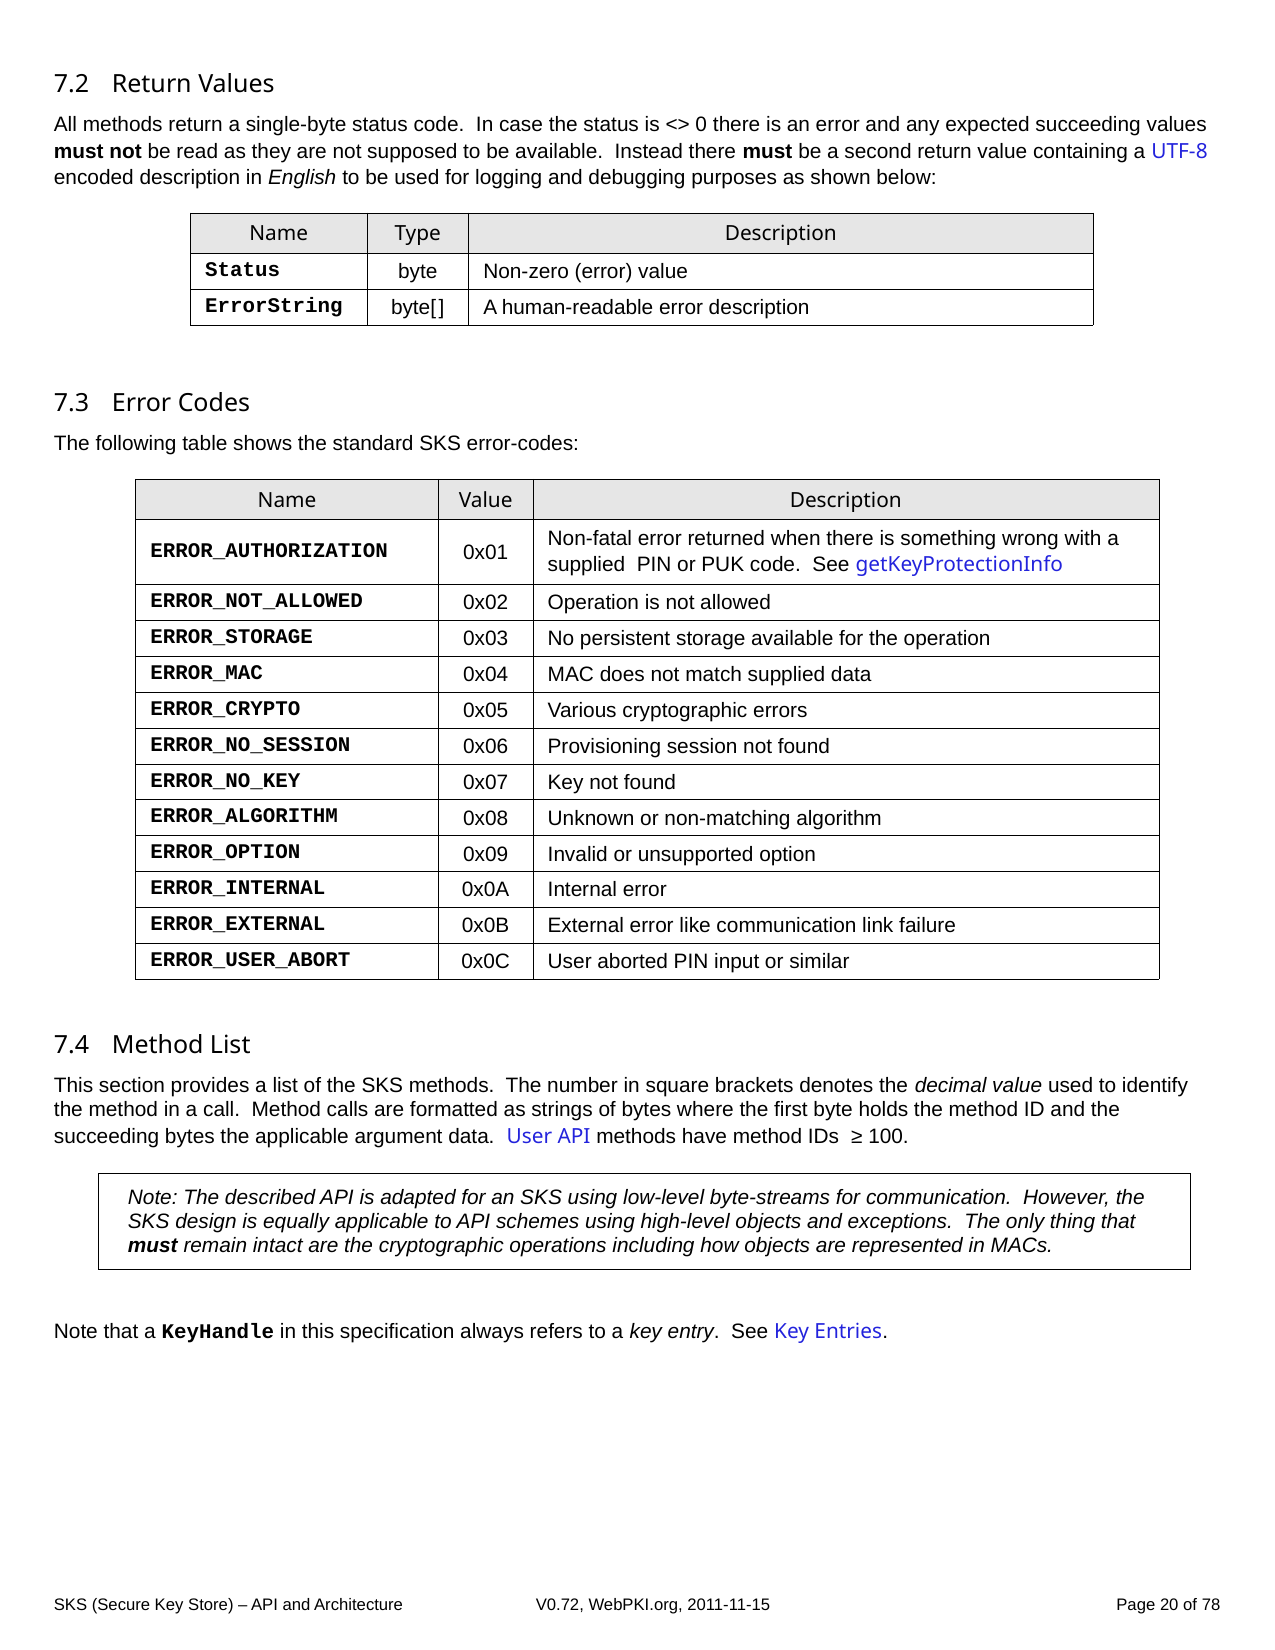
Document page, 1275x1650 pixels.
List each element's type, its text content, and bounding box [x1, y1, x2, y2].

table_cell Status [191, 254, 367, 289]
table_header Type [368, 214, 468, 253]
table_cell Operation is not allowed [534, 585, 1159, 620]
table_cell byte [368, 254, 468, 289]
table_header Description [534, 480, 1159, 519]
table_cell Non-zero (error) value [469, 254, 1093, 289]
table_cell ERROR_MAC [136, 657, 438, 692]
table_cell ERROR_NO_SESSION [136, 729, 438, 763]
table_header Name [136, 480, 438, 519]
table_cell ERROR_CRYPTO [136, 693, 438, 727]
table_cell ERROR_OPTION [136, 836, 438, 871]
table_cell User aborted PIN input or similar [534, 944, 1159, 979]
table_cell Key not found [534, 765, 1159, 799]
subtitle Method List [54, 1027, 1221, 1061]
table_cell 0x0A [439, 872, 533, 907]
table_cell A human-readable error description [469, 290, 1093, 325]
table_cell MAC does not match supplied data [534, 657, 1159, 692]
table_cell Various cryptographic errors [534, 693, 1159, 727]
table_cell External error like communication link failure [534, 908, 1159, 943]
table_cell ErrorString [191, 290, 367, 325]
text Note that a KeyHandle in this specification always refers to a key entry. See Key Entries. [54, 1316, 1221, 1345]
table_cell 0x01 [439, 520, 533, 584]
table_cell 0x02 [439, 585, 533, 620]
table_header Name [191, 214, 367, 253]
table_cell No persistent storage available for the operation [534, 621, 1159, 656]
table_cell Unknown or non-matching algorithm [534, 800, 1159, 835]
table_cell 0x07 [439, 765, 533, 799]
text The following table shows the standard SKS error-codes: [54, 431, 1221, 479]
table_cell Invalid or unsupported option [534, 836, 1159, 871]
table_cell ERROR_AUTHORIZATION [136, 520, 438, 584]
table_cell 0x03 [439, 621, 533, 656]
table_cell 0x0C [439, 944, 533, 979]
table_cell 0x06 [439, 729, 533, 763]
table_header Description [469, 214, 1093, 253]
table_cell 0x08 [439, 800, 533, 835]
subtitle Error Codes [54, 384, 1221, 419]
table_cell ERROR_EXTERNAL [136, 908, 438, 943]
table_cell 0x04 [439, 657, 533, 692]
table_cell ERROR_STORAGE [136, 621, 438, 656]
table_cell ERROR_INTERNAL [136, 872, 438, 907]
table_cell ERROR_NO_KEY [136, 765, 438, 799]
table_cell Provisioning session not found [534, 729, 1159, 763]
text All methods return a single-byte status code. In case the status is <> 0 there is an error and any expected succeeding values must not be read as they are not supposed to be available. Instead there must be a second return value containing a UTF-8 encoded description in English to be used for logging and debugging purposes as shown below: [54, 112, 1221, 212]
table_cell ERROR_ALGORITHM [136, 800, 438, 835]
subtitle Return Values [54, 66, 1221, 100]
table_cell 0x05 [439, 693, 533, 727]
table_cell ERROR_USER_ABORT [136, 944, 438, 979]
text This section provides a list of the SKS methods. The number in square brackets denotes the decimal value used to identify the method in a call. Method calls are formatted as strings of bytes where the first byte holds the method ID and the succeeding bytes the applicable argument data. User API methods have method IDs ≥ 100. [54, 1073, 1221, 1149]
table_cell byte⁮[ ] [368, 290, 468, 325]
table_cell ERROR_NOT_ALLOWED [136, 585, 438, 620]
table_cell 0x09 [439, 836, 533, 871]
table_header Note: The described API is adapted for an SKS using low-level byte-streams for communication. However, the SKS design is equally applicable to API schemes using high-level objects and exceptions. The only thing that must remain intact are the cryptographic operations including how objects are represented in MACs. [99, 1174, 1190, 1268]
table_header Value [439, 480, 533, 519]
table_cell 0x0B [439, 908, 533, 943]
table_cell Internal error [534, 872, 1159, 907]
table_cell Non-fatal error returned when there is something wrong with a supplied PIN or PUK code. See getKeyProtectionInfo [534, 520, 1159, 584]
